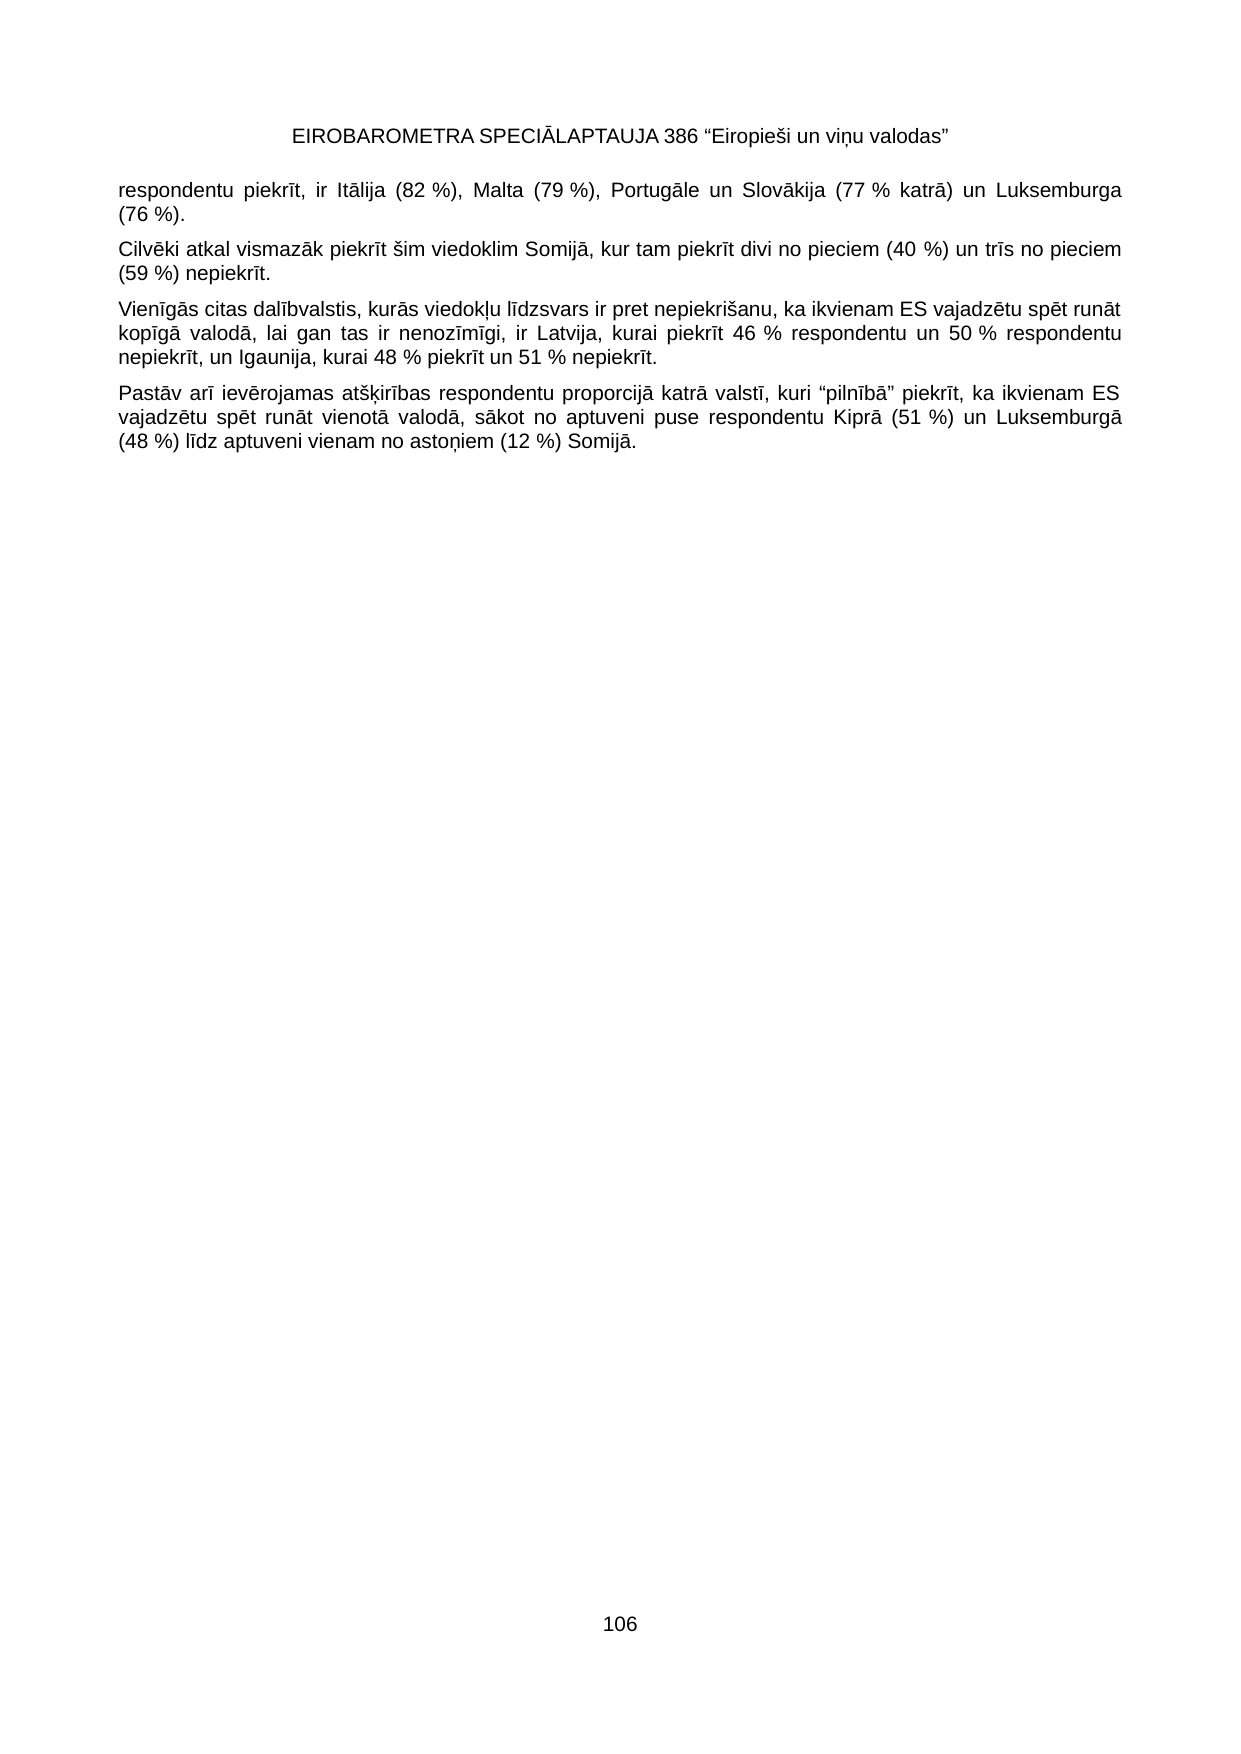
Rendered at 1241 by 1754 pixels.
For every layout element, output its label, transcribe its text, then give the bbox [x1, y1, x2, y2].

text Cilvēki atkal vismazāk piekrīt šim viedoklim Somijā, kur tam piekrīt divi no pieciem (40 %) un trīs no pieciem (59 %) nepiekrīt. [118, 237, 1122, 285]
text Vienīgās citas dalībvalstis, kurās viedokļu līdzsvars ir pret nepiekrišanu, ka ikvienam ES vajadzētu spēt runāt kopīgā valodā, lai gan tas ir nenozīmīgi, ir Latvija, kurai piekrīt 46 % respondentu un 50 % respondentu nepiekrīt, un Igaunija, kurai 48 % piekrīt un 51 % nepiekrīt. [118, 297, 1122, 369]
text respondentu piekrīt, ir Itālija (82 %), Malta (79 %), Portugāle un Slovākija (77 % katrā) un Luksemburga (76 %). [118, 177, 1122, 225]
text Pastāv arī ievērojamas atšķirības respondentu proporcijā katrā valstī, kuri “pilnībā” piekrīt, ka ikvienam ES vajadzētu spēt runāt vienotā valodā, sākot no aptuveni puse respondentu Kiprā (51 %) un Luksemburgā (48 %) līdz aptuveni vienam no astoņiem (12 %) Somijā. [118, 381, 1122, 453]
